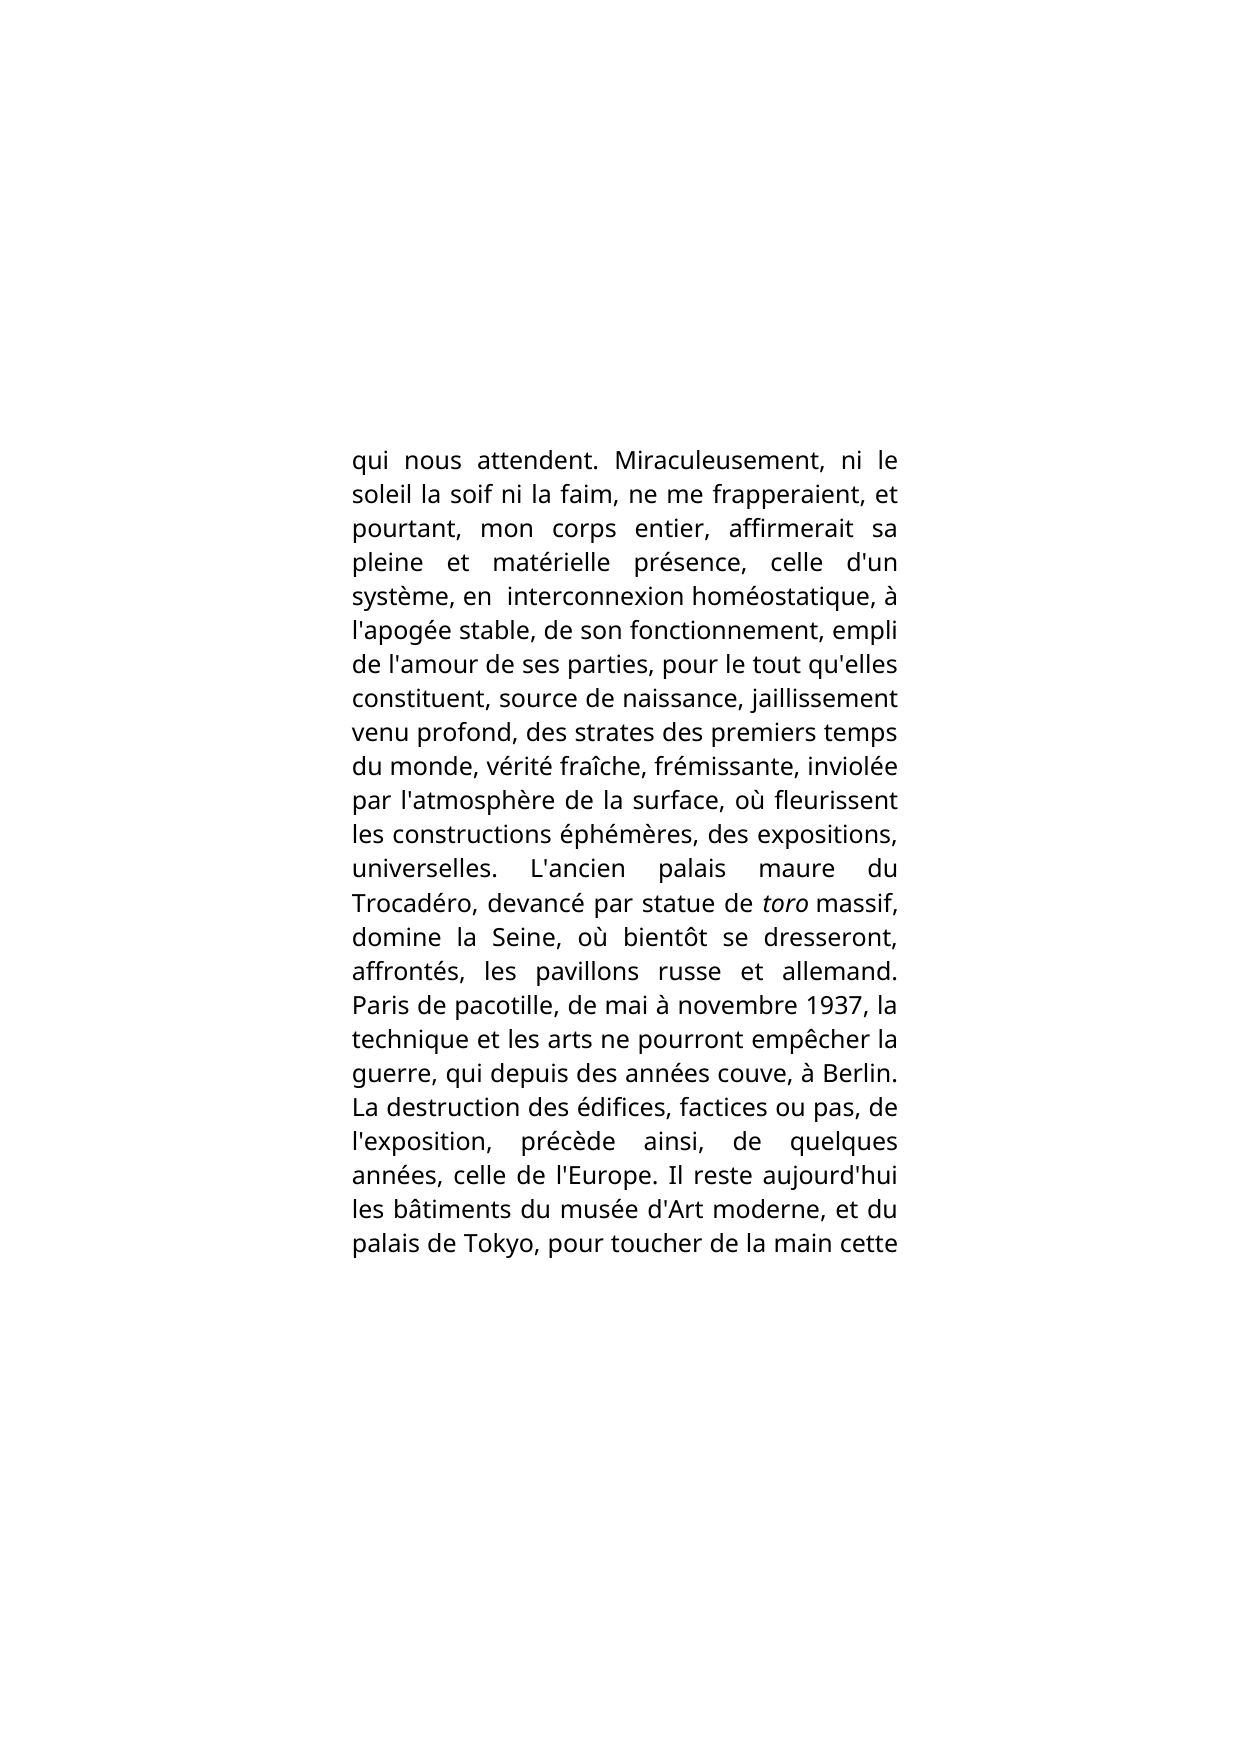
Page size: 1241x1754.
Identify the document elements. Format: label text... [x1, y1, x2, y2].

text qui nous attendent. Miraculeusement, ni le soleil la soif ni la faim, ne me frapperaient, et pourtant, mon corps entier, affirmerait sa pleine et matérielle présence, celle d'un système, en interconnexion homéostatique, à l'apogée stable, de son fonctionnement, empli de l'amour de ses parties, pour le tout qu'elles constituent, source de naissance, jaillissement venu profond, des strates des premiers temps du monde, vérité fraîche, frémissante, inviolée par l'atmosphère de la surface, où fleurissent les constructions éphémères, des expositions, universelles. L'ancien palais maure du Trocadéro, devancé par statue de toro massif, domine la Seine, où bientôt se dresseront, affrontés, les pavillons russe et allemand. Paris de pacotille, de mai à novembre 1937, la technique et les arts ne pourront empêcher la guerre, qui depuis des années couve, à Berlin. La destruction des édifices, factices ou pas, de l'exposition, précède ainsi, de quelques années, celle de l'Europe. Il reste aujourd'hui les bâtiments du musée d'Art moderne, et du palais de Tokyo, pour toucher de la main cette [352, 442, 898, 1260]
